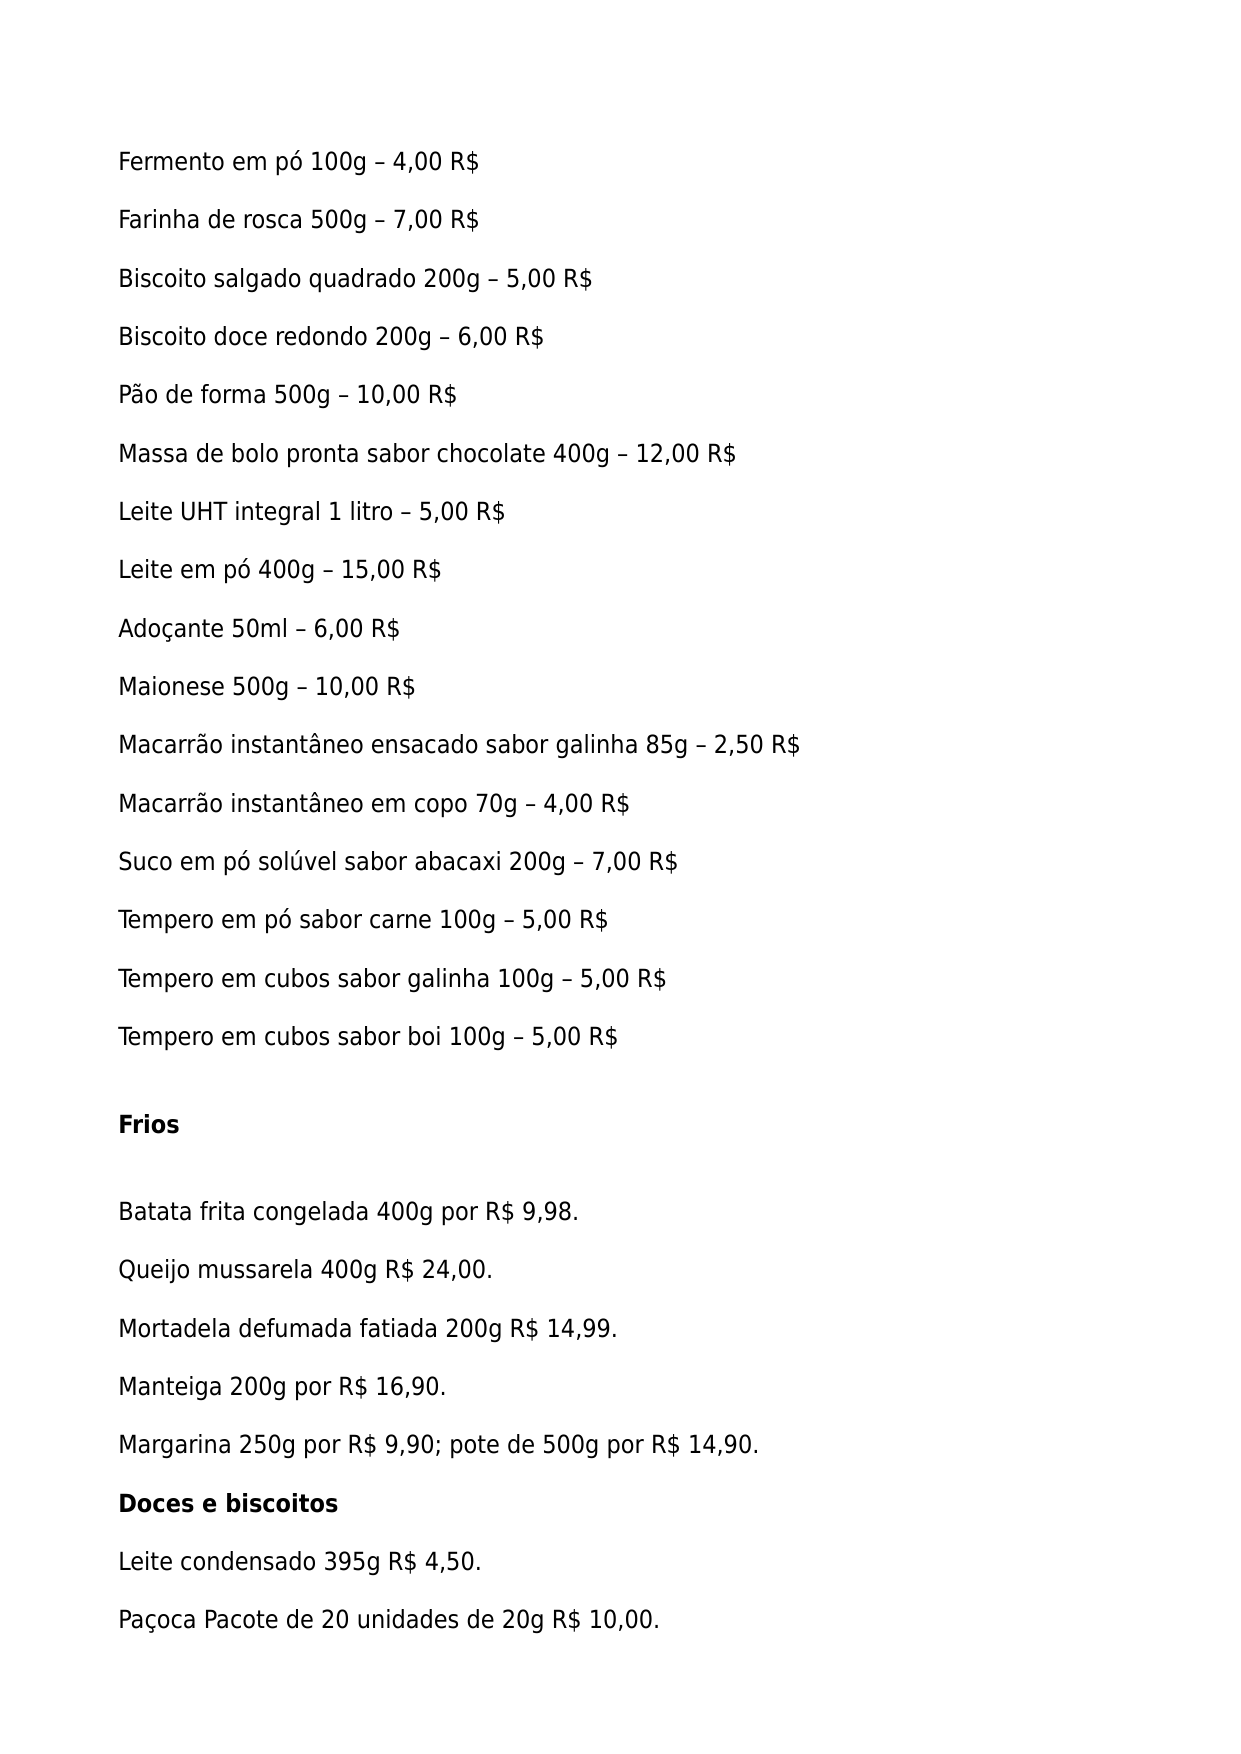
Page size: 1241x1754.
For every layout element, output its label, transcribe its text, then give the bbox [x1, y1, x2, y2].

text Macarrão instantâneo em copo 70g – 4,00 R$ [118, 789, 1122, 818]
text Maionese 500g – 10,00 R$ [118, 672, 1122, 701]
text Leite condensado 395g R$ 4,50. Paçoca Pacote de 20 unidades de 20g R$ 10,00. [118, 1547, 1122, 1635]
text Massa de bolo pronta sabor chocolate 400g – 12,00 R$ [118, 439, 1122, 468]
text Leite UHT integral 1 litro – 5,00 R$ [118, 497, 1122, 526]
text Frios [118, 1110, 1122, 1139]
text Tempero em pó sabor carne 100g – 5,00 R$ [118, 906, 1122, 935]
text Macarrão instantâneo ensacado sabor galinha 85g – 2,50 R$ [118, 731, 1122, 760]
text Leite em pó 400g – 15,00 R$ [118, 556, 1122, 585]
text Fermento em pó 100g – 4,00 R$ [118, 147, 1122, 176]
text Tempero em cubos sabor boi 100g – 5,00 R$ [118, 1022, 1122, 1051]
text Adoçante 50ml – 6,00 R$ [118, 614, 1122, 643]
text Biscoito salgado quadrado 200g – 5,00 R$ [118, 264, 1122, 293]
text Batata frita congelada 400g por R$ 9,98. Queijo mussarela 400g R$ 24,00. Mortadela defumada fatiada 200g R$ 14,99. Manteiga 200g por R$ 16,90. Margarina 250g por R$ 9,90; pote de 500g por R$ 14,90. [118, 1197, 1122, 1460]
text Suco em pó solúvel sabor abacaxi 200g – 7,00 R$ [118, 847, 1122, 876]
text Biscoito doce redondo 200g – 6,00 R$ [118, 322, 1122, 351]
text Pão de forma 500g – 10,00 R$ [118, 381, 1122, 410]
text Tempero em cubos sabor galinha 100g – 5,00 R$ [118, 964, 1122, 993]
text Farinha de rosca 500g – 7,00 R$ [118, 206, 1122, 235]
text Doces e biscoitos [118, 1489, 1122, 1518]
